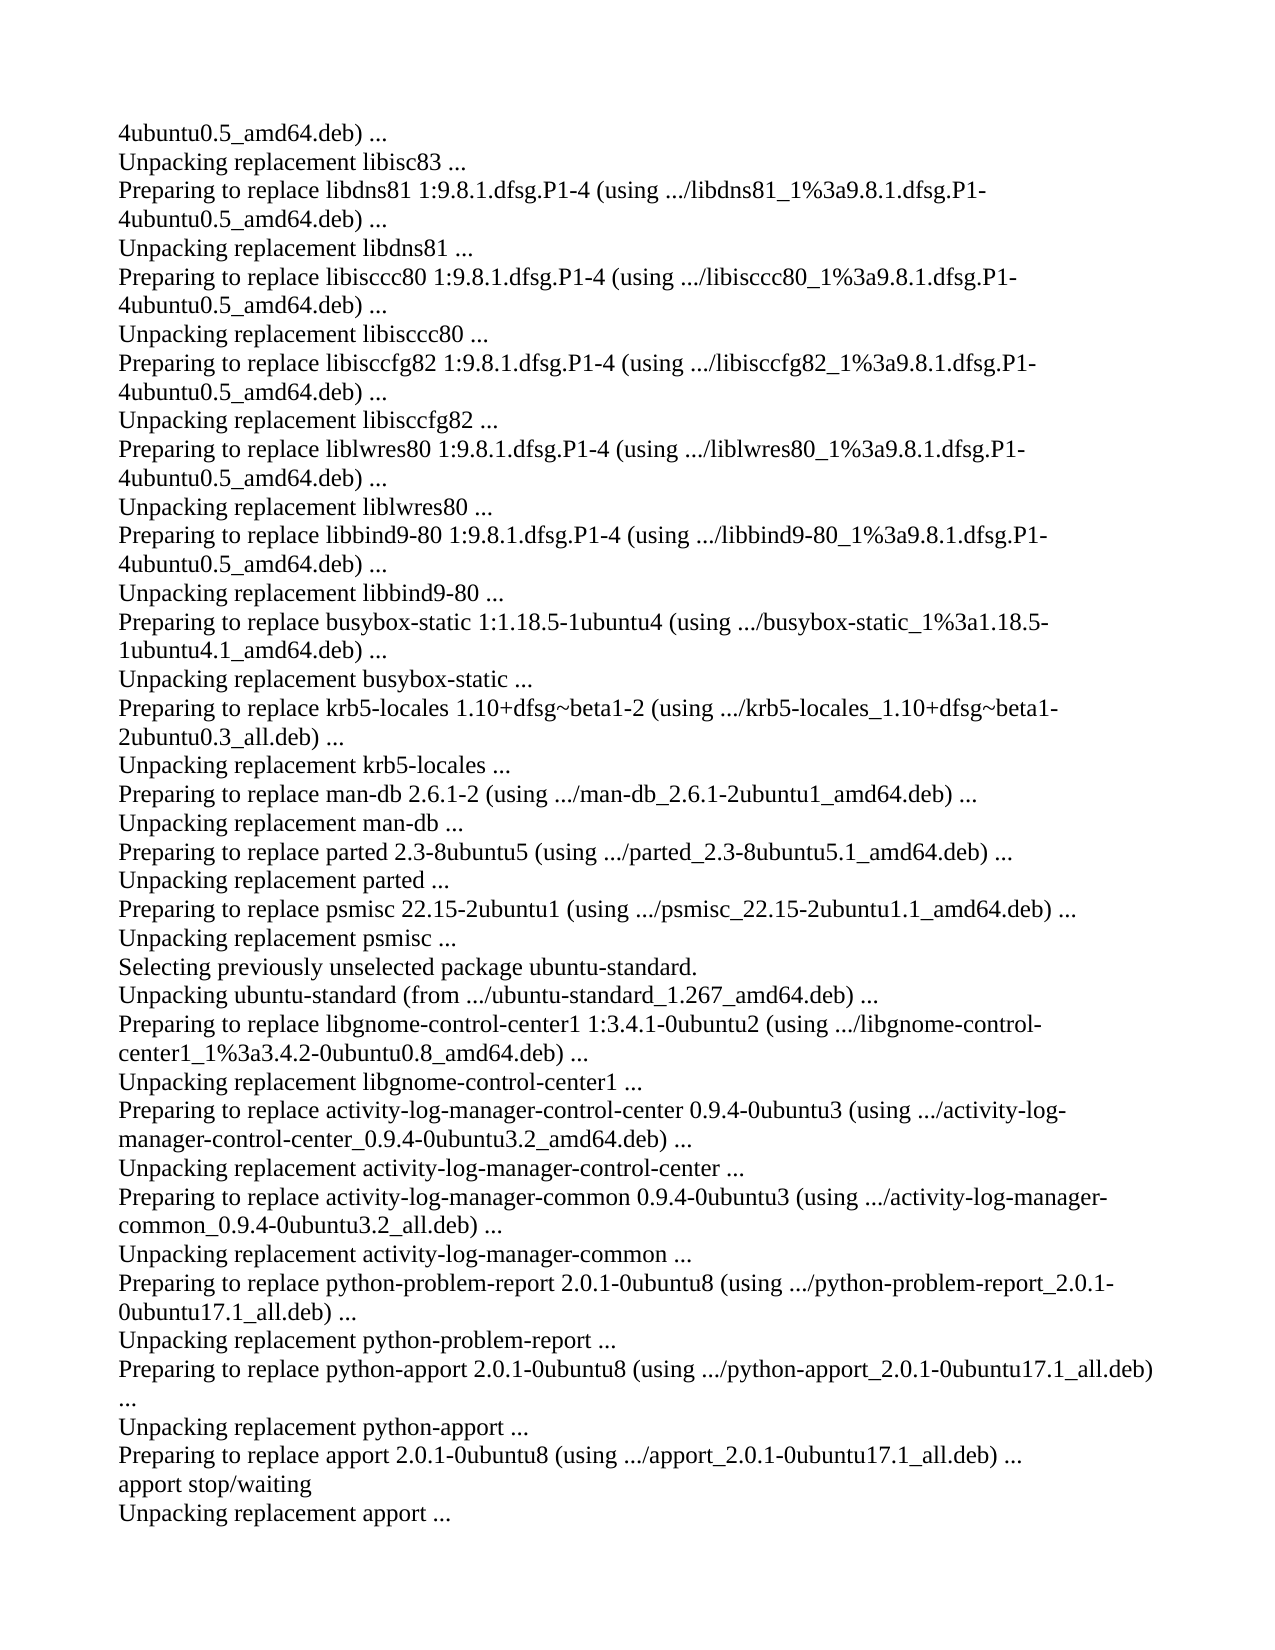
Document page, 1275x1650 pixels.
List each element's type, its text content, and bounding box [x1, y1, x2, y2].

text Preparing to replace python-apport 2.0.1-0ubuntu8 (using .../python-apport_2.0.1-0ubuntu17.1_all.deb) ... [118, 1354, 1157, 1412]
text Unpacking replacement libdns81 ... [118, 233, 1157, 262]
text Unpacking ubuntu-standard (from .../ubuntu-standard_1.267_amd64.deb) ... [118, 981, 1157, 1009]
text Unpacking replacement libisccfg82 ... [118, 406, 1157, 434]
text Preparing to replace libisccc80 1:9.8.1.dfsg.P1-4 (using .../libisccc80_1%3a9.8.1.dfsg.P1-4ubuntu0.5_amd64.deb) ... [118, 262, 1157, 319]
text Unpacking replacement libisc83 ... [118, 147, 1157, 176]
text Preparing to replace activity-log-manager-common 0.9.4-0ubuntu3 (using .../activity-log-manager-common_0.9.4-0ubuntu3.2_all.deb) ... [118, 1182, 1157, 1239]
text apport stop/waiting [118, 1469, 1157, 1498]
text Unpacking replacement psmisc ... [118, 923, 1157, 952]
text Unpacking replacement apport ... [118, 1498, 1157, 1527]
text Unpacking replacement python-problem-report ... [118, 1326, 1157, 1354]
text Unpacking replacement activity-log-manager-common ... [118, 1239, 1157, 1268]
text Unpacking replacement libisccc80 ... [118, 319, 1157, 348]
text Unpacking replacement krb5-locales ... [118, 751, 1157, 779]
text Preparing to replace busybox-static 1:1.18.5-1ubuntu4 (using .../busybox-static_1%3a1.18.5-1ubuntu4.1_amd64.deb) ... [118, 607, 1157, 664]
text Unpacking replacement parted ... [118, 866, 1157, 894]
text Unpacking replacement liblwres80 ... [118, 492, 1157, 521]
text Preparing to replace libbind9-80 1:9.8.1.dfsg.P1-4 (using .../libbind9-80_1%3a9.8.1.dfsg.P1-4ubuntu0.5_amd64.deb) ... [118, 521, 1157, 578]
text Selecting previously unselected package ubuntu-standard. [118, 952, 1157, 981]
text Preparing to replace libdns81 1:9.8.1.dfsg.P1-4 (using .../libdns81_1%3a9.8.1.dfsg.P1-4ubuntu0.5_amd64.deb) ... [118, 176, 1157, 233]
text Unpacking replacement busybox-static ... [118, 664, 1157, 693]
text Preparing to replace activity-log-manager-control-center 0.9.4-0ubuntu3 (using .../activity-log-manager-control-center_0.9.4-0ubuntu3.2_amd64.deb) ... [118, 1096, 1157, 1153]
text Preparing to replace krb5-locales 1.10+dfsg~beta1-2 (using .../krb5-locales_1.10+dfsg~beta1-2ubuntu0.3_all.deb) ... [118, 693, 1157, 751]
text Unpacking replacement python-apport ... [118, 1412, 1157, 1441]
text Preparing to replace parted 2.3-8ubuntu5 (using .../parted_2.3-8ubuntu5.1_amd64.deb) ... [118, 837, 1157, 866]
text Unpacking replacement libbind9-80 ... [118, 578, 1157, 607]
text Preparing to replace libisccfg82 1:9.8.1.dfsg.P1-4 (using .../libisccfg82_1%3a9.8.1.dfsg.P1-4ubuntu0.5_amd64.deb) ... [118, 348, 1157, 406]
text Unpacking replacement libgnome-control-center1 ... [118, 1067, 1157, 1096]
text Preparing to replace libgnome-control-center1 1:3.4.1-0ubuntu2 (using .../libgnome-control-center1_1%3a3.4.2-0ubuntu0.8_amd64.deb) ... [118, 1009, 1157, 1067]
text Preparing to replace liblwres80 1:9.8.1.dfsg.P1-4 (using .../liblwres80_1%3a9.8.1.dfsg.P1-4ubuntu0.5_amd64.deb) ... [118, 434, 1157, 492]
text Unpacking replacement activity-log-manager-control-center ... [118, 1153, 1157, 1182]
text 4ubuntu0.5_amd64.deb) ... [118, 118, 1157, 147]
text Preparing to replace psmisc 22.15-2ubuntu1 (using .../psmisc_22.15-2ubuntu1.1_amd64.deb) ... [118, 894, 1157, 923]
text Unpacking replacement man-db ... [118, 808, 1157, 837]
text Preparing to replace python-problem-report 2.0.1-0ubuntu8 (using .../python-problem-report_2.0.1-0ubuntu17.1_all.deb) ... [118, 1268, 1157, 1326]
text Preparing to replace man-db 2.6.1-2 (using .../man-db_2.6.1-2ubuntu1_amd64.deb) ... [118, 779, 1157, 808]
text Preparing to replace apport 2.0.1-0ubuntu8 (using .../apport_2.0.1-0ubuntu17.1_all.deb) ... [118, 1441, 1157, 1469]
